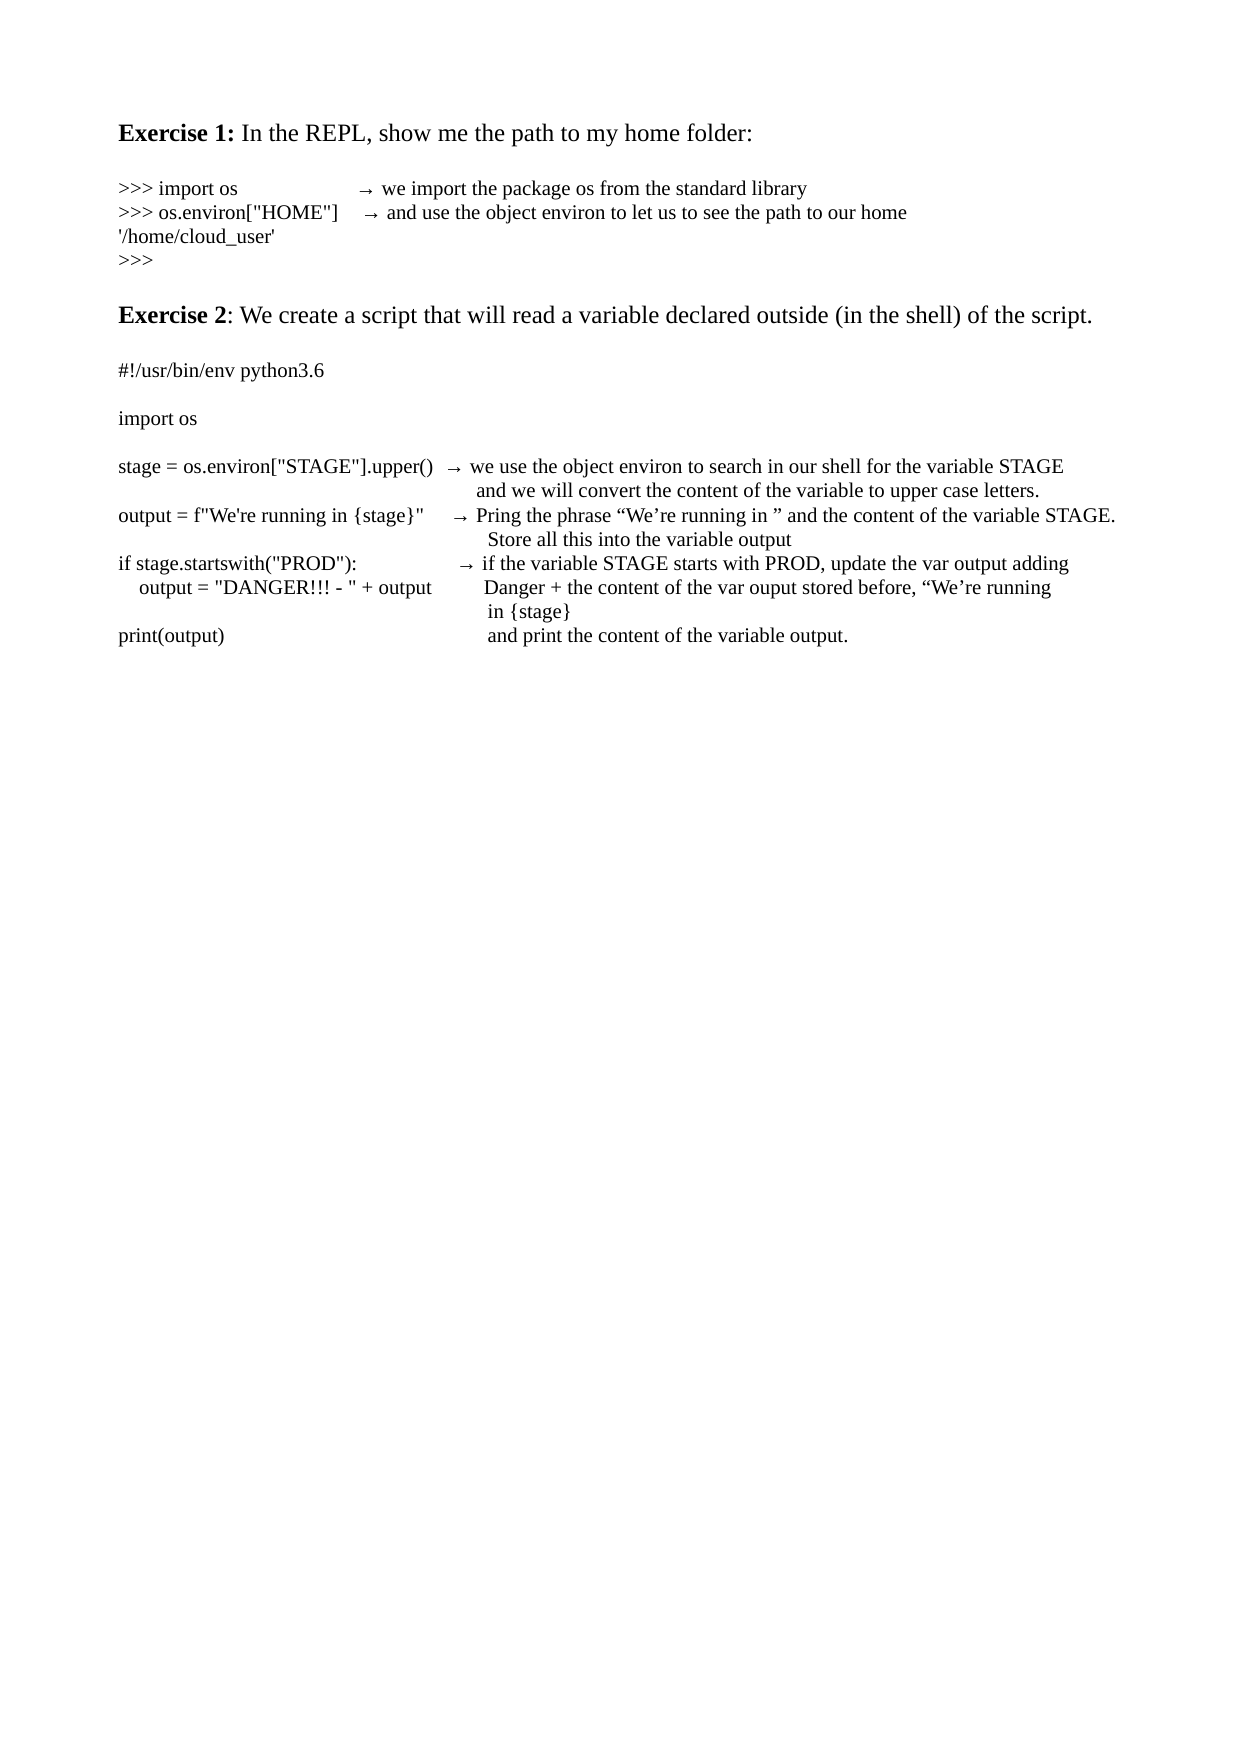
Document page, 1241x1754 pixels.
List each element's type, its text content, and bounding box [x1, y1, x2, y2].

text in {stage} [118, 599, 1122, 623]
text >>> os.environ["HOME"] → and use the object environ to let us to see the path to our home [118, 200, 1122, 224]
text >>> [118, 248, 1122, 272]
text print(output) and print the content of the variable output. [118, 623, 1122, 647]
text Exercise 2: We create a script that will read a variable declared outside (in the shell) of the script. [118, 301, 1122, 329]
text output = "DANGER!!! - " + output Danger + the content of the var ouput stored before, “We’re running [118, 575, 1122, 599]
text import os [118, 406, 1122, 430]
text stage = os.environ["STAGE"].upper() → we use the object environ to search in our shell for the variable STAGE [118, 454, 1122, 478]
text Exercise 1: In the REPL, show me the path to my home folder: [118, 118, 1122, 147]
text if stage.startswith("PROD"): → if the variable STAGE starts with PROD, update the var output adding [118, 551, 1122, 575]
text #!/usr/bin/env python3.6 [118, 358, 1122, 382]
text and we will convert the content of the variable to upper case letters. [118, 478, 1122, 502]
text >>> import os → we import the package os from the standard library [118, 176, 1122, 200]
text Store all this into the variable output [118, 527, 1122, 551]
text output = f"We're running in {stage}" → Pring the phrase “We’re running in ” and the content of the variable STAGE. [118, 502, 1122, 527]
text '/home/cloud_user' [118, 224, 1122, 248]
